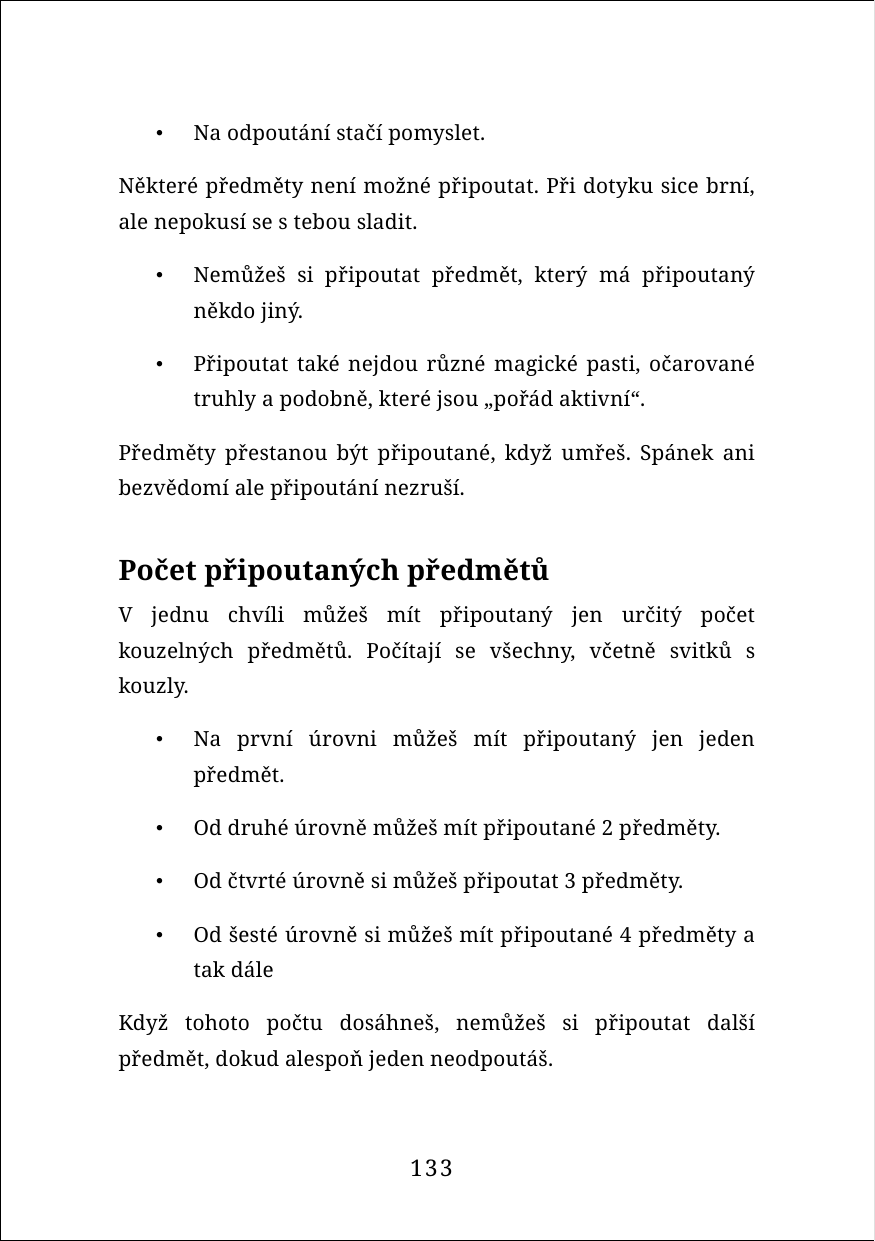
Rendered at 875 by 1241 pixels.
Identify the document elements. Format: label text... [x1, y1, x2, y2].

list Na první úrovni můžeš mít připoutaný jen jeden předmět. [156, 724, 756, 788]
text V jednu chvíli můžeš mít připoutaný jen určitý počet kouzelných předmětů. Počítají se všechny, včetně svitků s kouzly. [118, 600, 756, 700]
list Nemůžeš si připoutat předmět, který má připoutaný někdo jiný. [156, 260, 756, 324]
text Některé předměty není možné připoutat. Při dotyku sice brní, ale nepokusí se s tebou sladit. [118, 171, 756, 235]
text Předměty přestanou být připoutané, když umřeš. Spánek ani bezvědomí ale připoutání nezruší. [118, 438, 756, 502]
list Na odpoutání stačí pomyslet. [156, 118, 756, 147]
list Od čtvrté úrovně si můžeš připoutat 3 předměty. [156, 866, 756, 895]
list Od druhé úrovně můžeš mít připoutané 2 předměty. [156, 813, 756, 842]
subtitle Počet připoutaných předmětů [118, 550, 756, 588]
text Když tohoto počtu dosáhneš, nemůžeš si připoutat další předmět, dokud alespoň jeden neodpoutáš. [118, 1008, 756, 1072]
list Od šesté úrovně si můžeš mít připoutané 4 předměty a tak dále [156, 920, 756, 984]
list Připoutat také nejdou různé magické pasti, očarované truhly a podobně, které jsou „pořád aktivní“. [156, 349, 756, 413]
